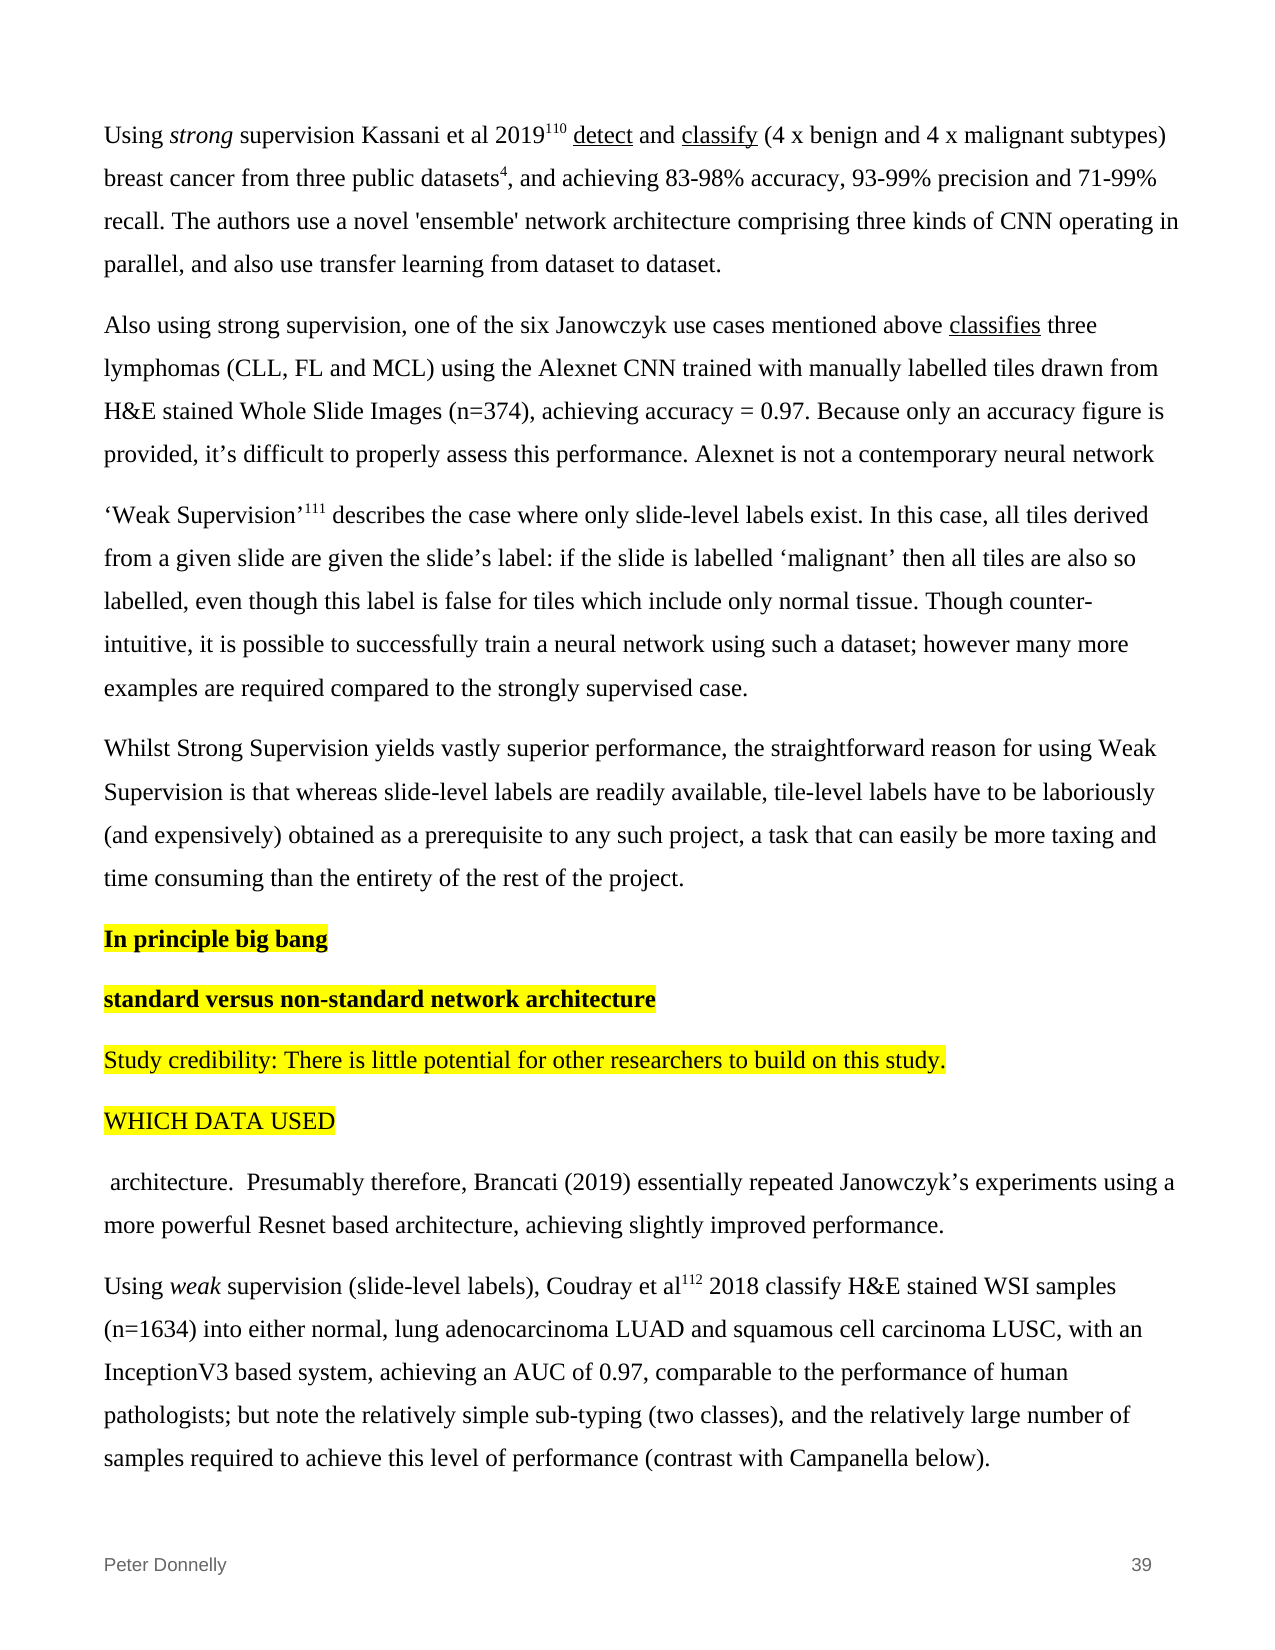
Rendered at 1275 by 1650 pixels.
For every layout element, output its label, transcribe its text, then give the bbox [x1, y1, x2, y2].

text ‘Weak Supervision’ describes the case where only slide-level labels exist. In this case, all tiles derived from a given slide are given the slide’s label: if the slide is labelled ‘malignant’ then all tiles are also so labelled, even though this label is false for tiles which include only normal tissue. Though counter-intuitive, it is possible to successfully train a neural network using such a dataset; however many more examples are required compared to the strongly supervised case. [103, 500, 1181, 701]
text Also using strong supervision, one of the six Janowczyk use cases mentioned above classifies three lymphomas (CLL, FL and MCL) using the Alexnet CNN trained with manually labelled tiles drawn from H&E stained Whole Slide Images (n=374), achieving accuracy = 0.97. Because only an accuracy figure is provided, it’s difficult to properly assess this performance. Alexnet is not a contemporary neural network [103, 310, 1181, 468]
text architecture. Presumably therefore, Brancati (2019) essentially repeated Janowczyk’s experiments using a more powerful Resnet based architecture, achieving slightly improved performance. [103, 1167, 1181, 1239]
text Whilst Strong Supervision yields vastly superior performance, the straightforward reason for using Weak Supervision is that whereas slide-level labels are readily available, tile-level labels have to be laboriously (and expensively) obtained as a prerequisite to any such project, a task that can easily be more taxing and time consuming than the entirety of the rest of the project. [103, 733, 1181, 892]
text standard versus non-standard network architecture [103, 984, 1181, 1013]
text Using strong supervision Kassani et al 2019 detect and classify (4 x benign and 4 x malignant subtypes) breast cancer from three public datasets, and achieving 83-98% accuracy, 93-99% precision and 71-99% recall. The authors use a novel 'ensemble' network architecture comprising three kinds of CNN operating in parallel, and also use transfer learning from dataset to dataset. [103, 120, 1181, 278]
text Using weak supervision (slide-level labels), Coudray et al 2018 classify H&E stained WSI samples (n=1634) into either normal, lung adenocarcinoma LUAD and squamous cell carcinoma LUSC, with an InceptionV3 based system, achieving an AUC of 0.97, comparable to the performance of human pathologists; but note the relatively simple sub-typing (two classes), and the relatively large number of samples required to achieve this level of performance (contrast with Campanella below). [103, 1271, 1181, 1472]
text Study credibility: There is little potential for other researchers to build on this study. [103, 1045, 1181, 1074]
text In principle big bang [103, 924, 1181, 952]
text WHICH DATA USED [103, 1106, 1181, 1135]
